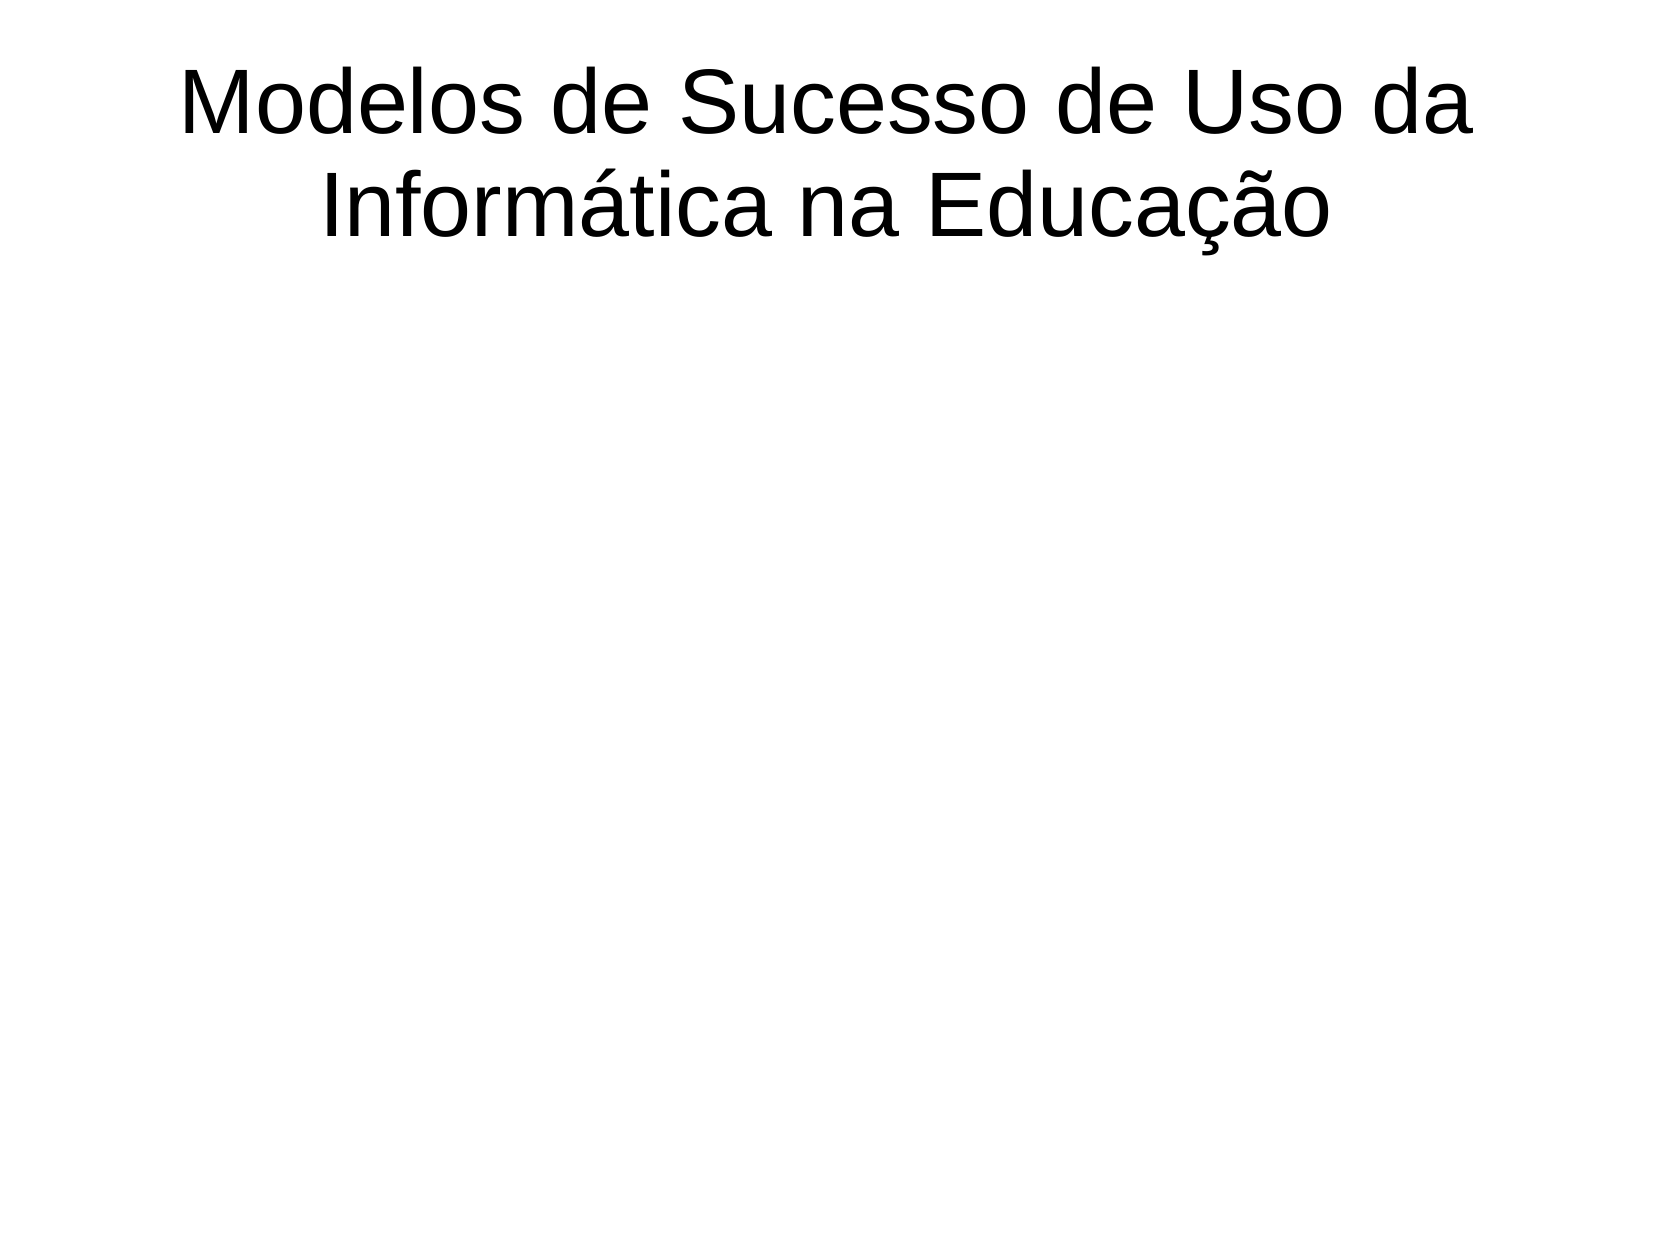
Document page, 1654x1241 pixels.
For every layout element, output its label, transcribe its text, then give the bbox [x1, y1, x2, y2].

title Modelos de Sucesso de Uso da Informática na Educação [82, 50, 1571, 256]
